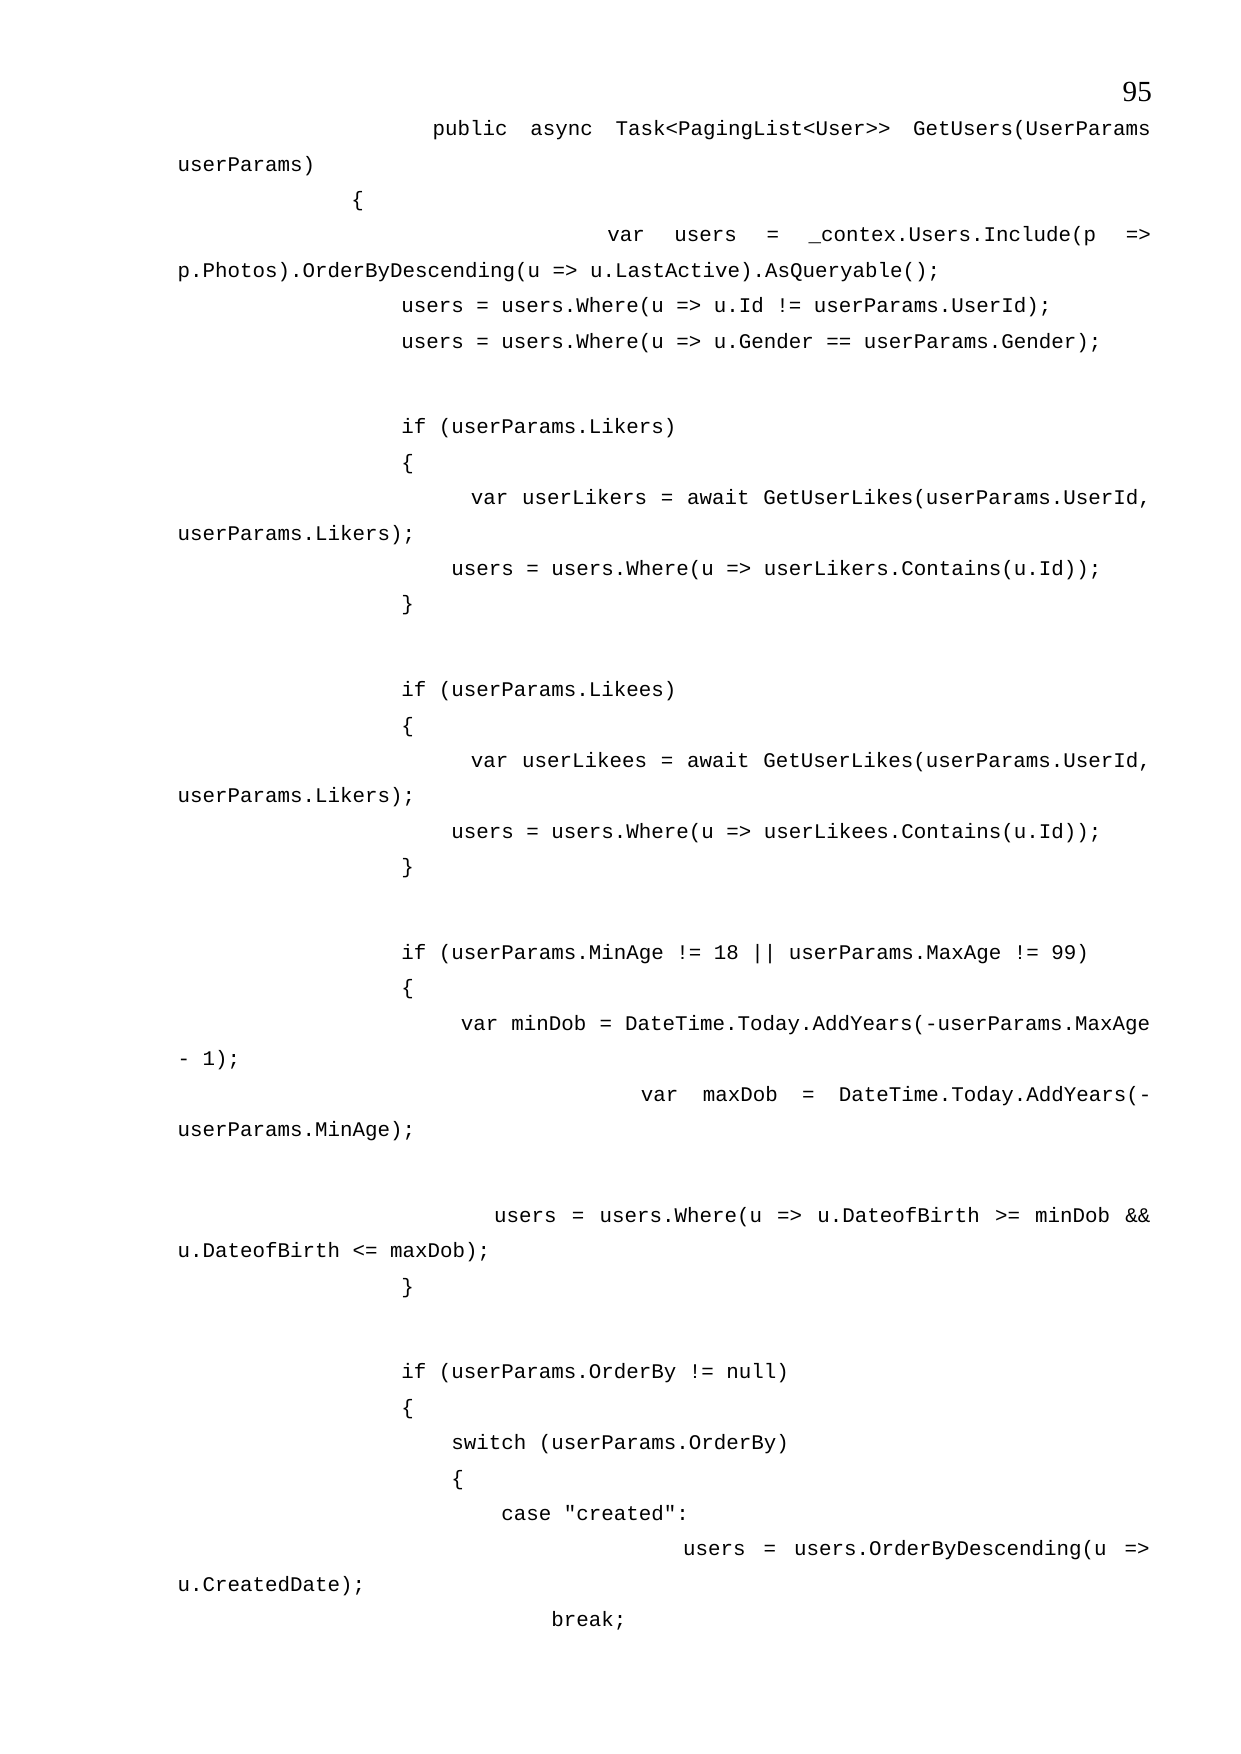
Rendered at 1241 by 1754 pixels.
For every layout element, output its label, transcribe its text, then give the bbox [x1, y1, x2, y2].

text { [177, 189, 1152, 213]
text users = users.Where(u => userLikers.Contains(u.Id)); [177, 558, 1152, 582]
text if (userParams.Likers) [177, 416, 1152, 440]
text { [177, 452, 1152, 475]
text var maxDob = DateTime.Today.AddYears(-userParams.MinAge); [177, 1084, 1152, 1143]
text users = users.Where(u => userLikees.Contains(u.Id)); [177, 821, 1152, 844]
text } [177, 856, 1152, 880]
text { [177, 1397, 1152, 1420]
text break; [177, 1609, 1152, 1633]
text users = users.OrderByDescending(u => u.CreatedDate); [177, 1538, 1152, 1597]
text var users = _contex.Users.Include(p => p.Photos).OrderByDescending(u => u.LastActive).AsQueryable(); [177, 224, 1152, 283]
text public async Task<PagingList<User>> GetUsers(UserParams userParams) [177, 118, 1152, 177]
text var userLikees = await GetUserLikes(userParams.UserId, userParams.Likers); [177, 750, 1152, 809]
text if (userParams.MinAge != 18 || userParams.MaxAge != 99) [177, 942, 1152, 966]
text { [177, 714, 1152, 738]
text } [177, 1276, 1152, 1299]
text users = users.Where(u => u.Id != userParams.UserId); [177, 295, 1152, 319]
text { [177, 1468, 1152, 1491]
text } [177, 593, 1152, 617]
text users = users.Where(u => u.Gender == userParams.Gender); [177, 331, 1152, 354]
text var userLikers = await GetUserLikes(userParams.UserId, userParams.Likers); [177, 487, 1152, 546]
text if (userParams.OrderBy != null) [177, 1361, 1152, 1385]
text { [177, 977, 1152, 1001]
text if (userParams.Likees) [177, 679, 1152, 703]
text var minDob = DateTime.Today.AddYears(-userParams.MaxAge - 1); [177, 1013, 1152, 1072]
text case "created": [177, 1503, 1152, 1527]
text switch (userParams.OrderBy) [177, 1432, 1152, 1456]
text users = users.Where(u => u.DateofBirth >= minDob && u.DateofBirth <= maxDob); [177, 1205, 1152, 1264]
